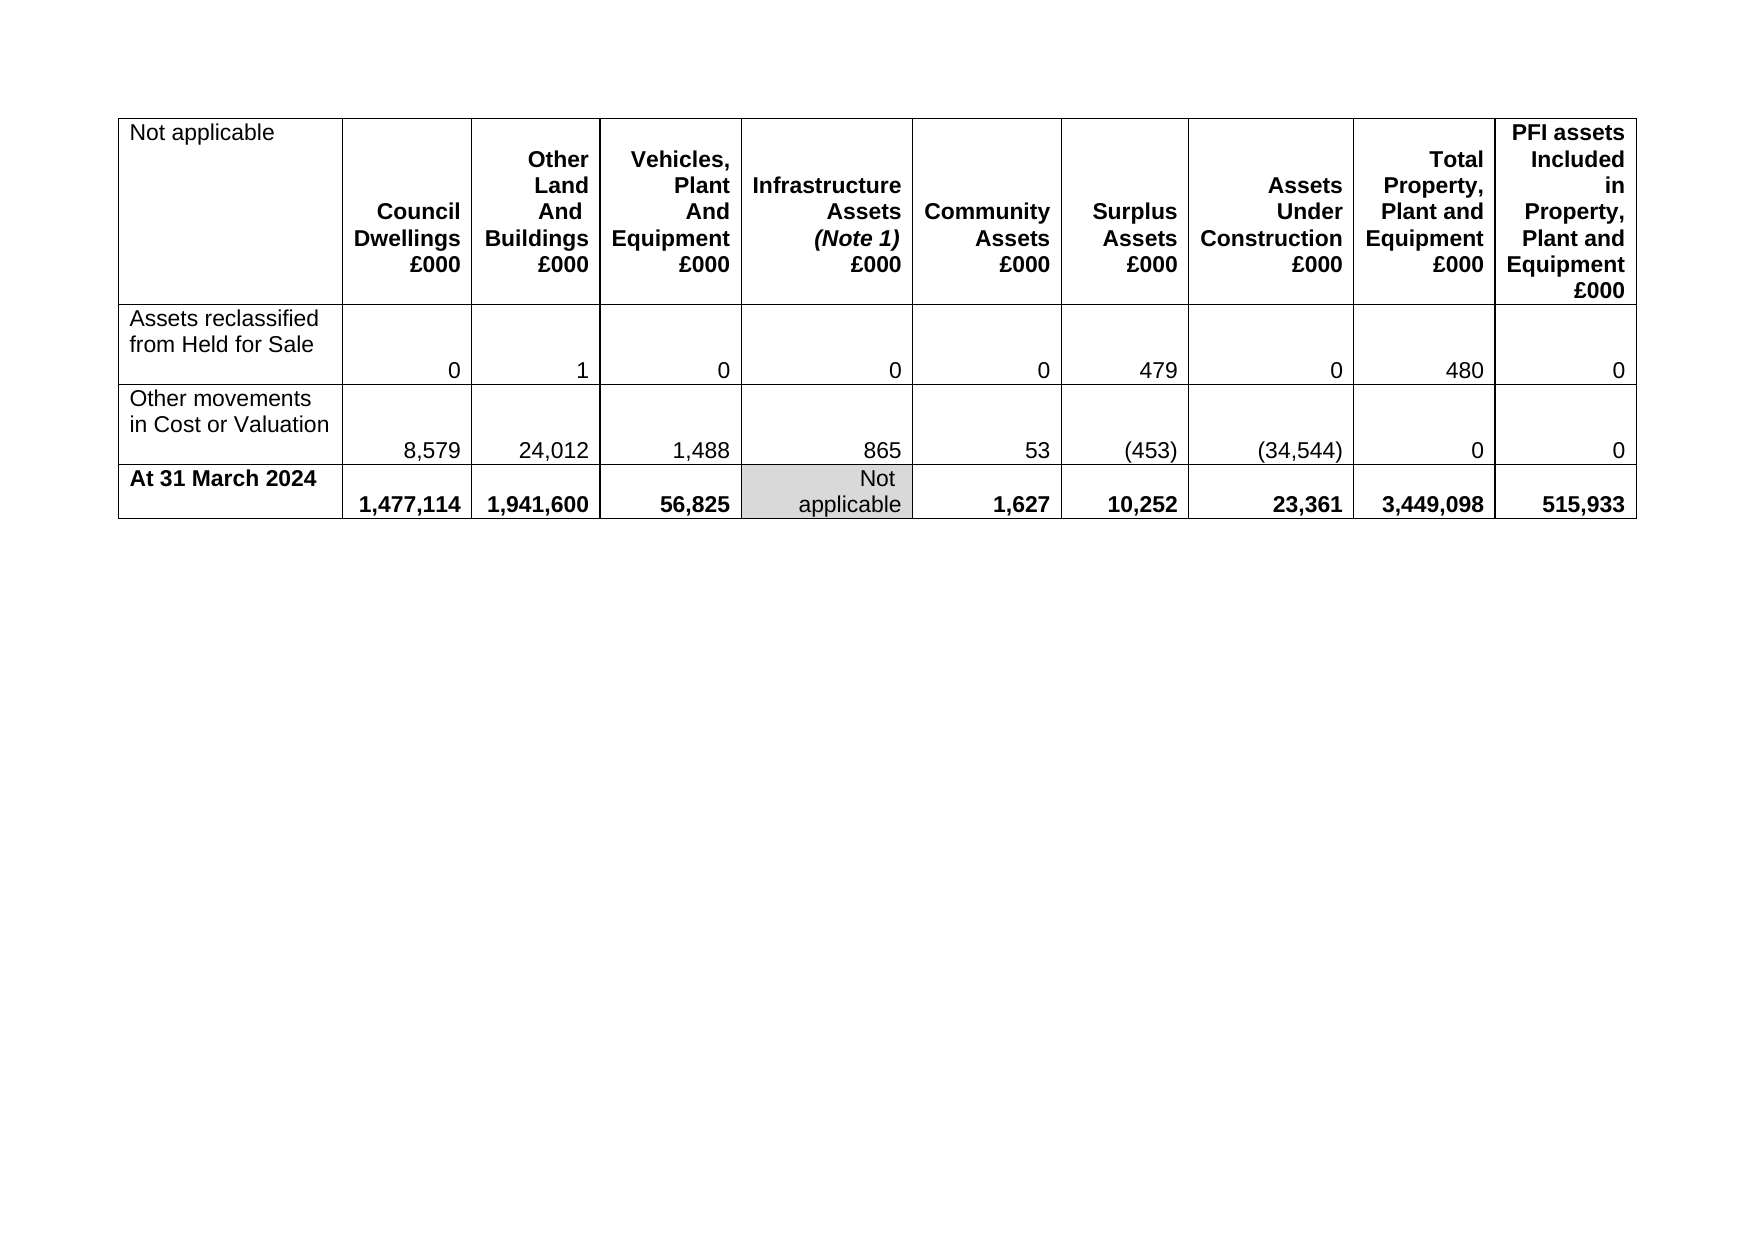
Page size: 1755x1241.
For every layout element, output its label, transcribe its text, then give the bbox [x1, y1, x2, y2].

table_cell 1,941,600 [472, 465, 599, 518]
table_header Total Property, Plant and Equipment £000 [1354, 119, 1494, 304]
table_cell 1,488 [601, 385, 741, 464]
table_cell Assets reclassified from Held for Sale [119, 305, 342, 384]
table_cell 0 [1354, 385, 1494, 464]
table_cell (34,544) [1189, 385, 1353, 464]
table_cell 480 [1354, 305, 1494, 384]
table_cell 0 [1189, 305, 1353, 384]
table_cell 56,825 [601, 465, 741, 518]
table_header Not applicable [119, 119, 342, 304]
table_cell 1 [472, 305, 599, 384]
table_header Community Assets £000 [913, 119, 1061, 304]
table_header Vehicles, Plant And Equipment £000 [601, 119, 741, 304]
table_cell 0 [913, 305, 1061, 384]
table_header Infrastructure Assets (Note 1) £000 [742, 119, 912, 304]
table_cell 8,579 [343, 385, 471, 464]
table_cell 479 [1062, 305, 1188, 384]
table_cell 53 [913, 385, 1061, 464]
table_header Council Dwellings £000 [343, 119, 471, 304]
table_header PFI assets Included in Property, Plant and Equipment £000 [1496, 119, 1636, 304]
table_cell (453) [1062, 385, 1188, 464]
table_header Assets Under Construction £000 [1189, 119, 1353, 304]
table_cell 1,627 [913, 465, 1061, 518]
table_cell 0 [1496, 305, 1636, 384]
table_cell 1,477,114 [343, 465, 471, 518]
table_cell 865 [742, 385, 912, 464]
table_cell 23,361 [1189, 465, 1353, 518]
table_cell 0 [1496, 385, 1636, 464]
table_header Other Land And Buildings £000 [472, 119, 599, 304]
table_cell 515,933 [1496, 465, 1636, 518]
table_cell Not applicable [742, 465, 912, 518]
table_cell 24,012 [472, 385, 599, 464]
table_cell At 31 March 2024 [119, 465, 342, 518]
table_cell 10,252 [1062, 465, 1188, 518]
table_header Surplus Assets £000 [1062, 119, 1188, 304]
table_cell 0 [742, 305, 912, 384]
table_cell 0 [343, 305, 471, 384]
table_cell 0 [601, 305, 741, 384]
table_cell Other movements in Cost or Valuation [119, 385, 342, 464]
table_cell 3,449,098 [1354, 465, 1494, 518]
